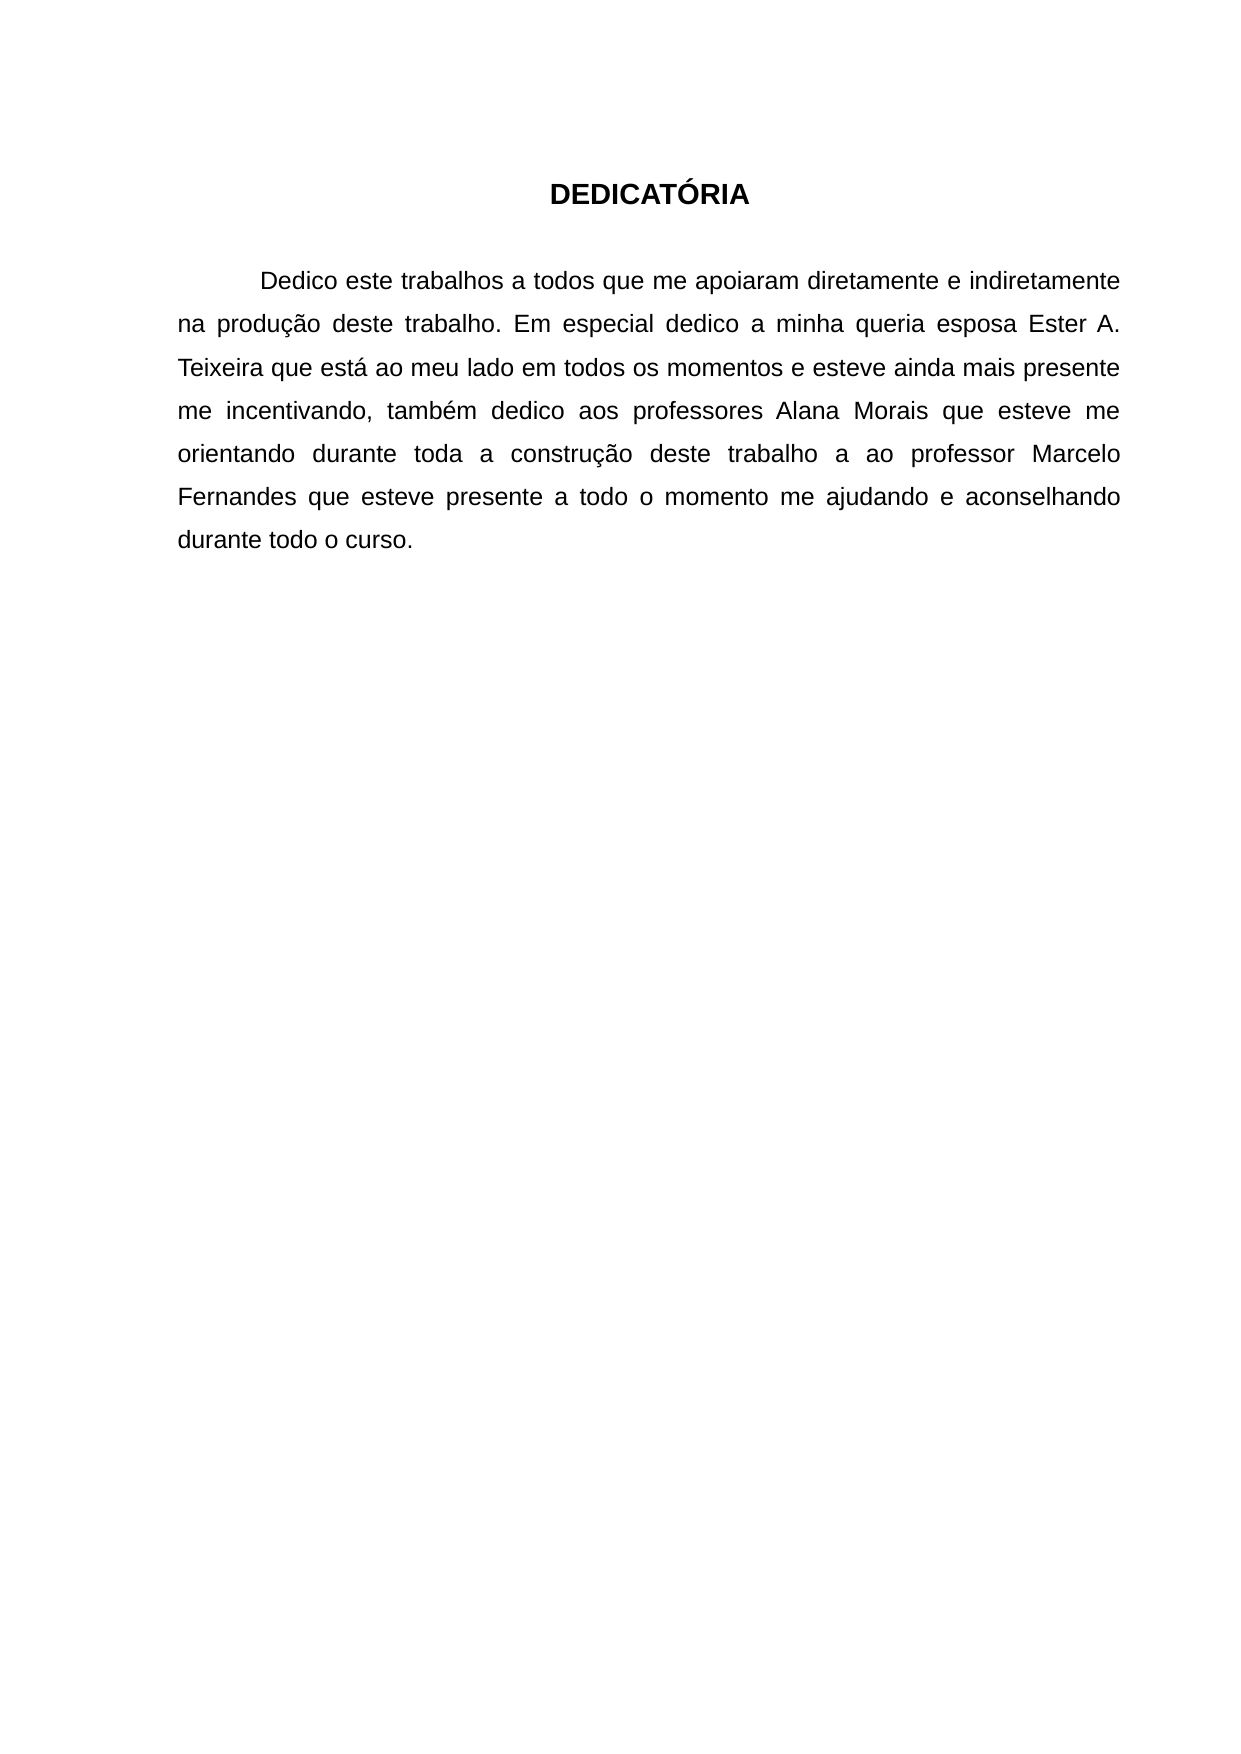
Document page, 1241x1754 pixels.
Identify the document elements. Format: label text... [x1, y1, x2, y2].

subtitle DEDICATÓRIA [177, 177, 1122, 211]
text Dedico este trabalhos a todos que me apoiaram diretamente e indiretamente na produção deste trabalho. Em especial dedico a minha queria esposa Ester A. Teixeira que está ao meu lado em todos os momentos e esteve ainda mais presente me incentivando, também dedico aos professores Alana Morais que esteve me orientando durante toda a construção deste trabalho a ao professor Marcelo Fernandes que esteve presente a todo o momento me ajudando e aconselhando durante todo o curso. [177, 266, 1122, 554]
